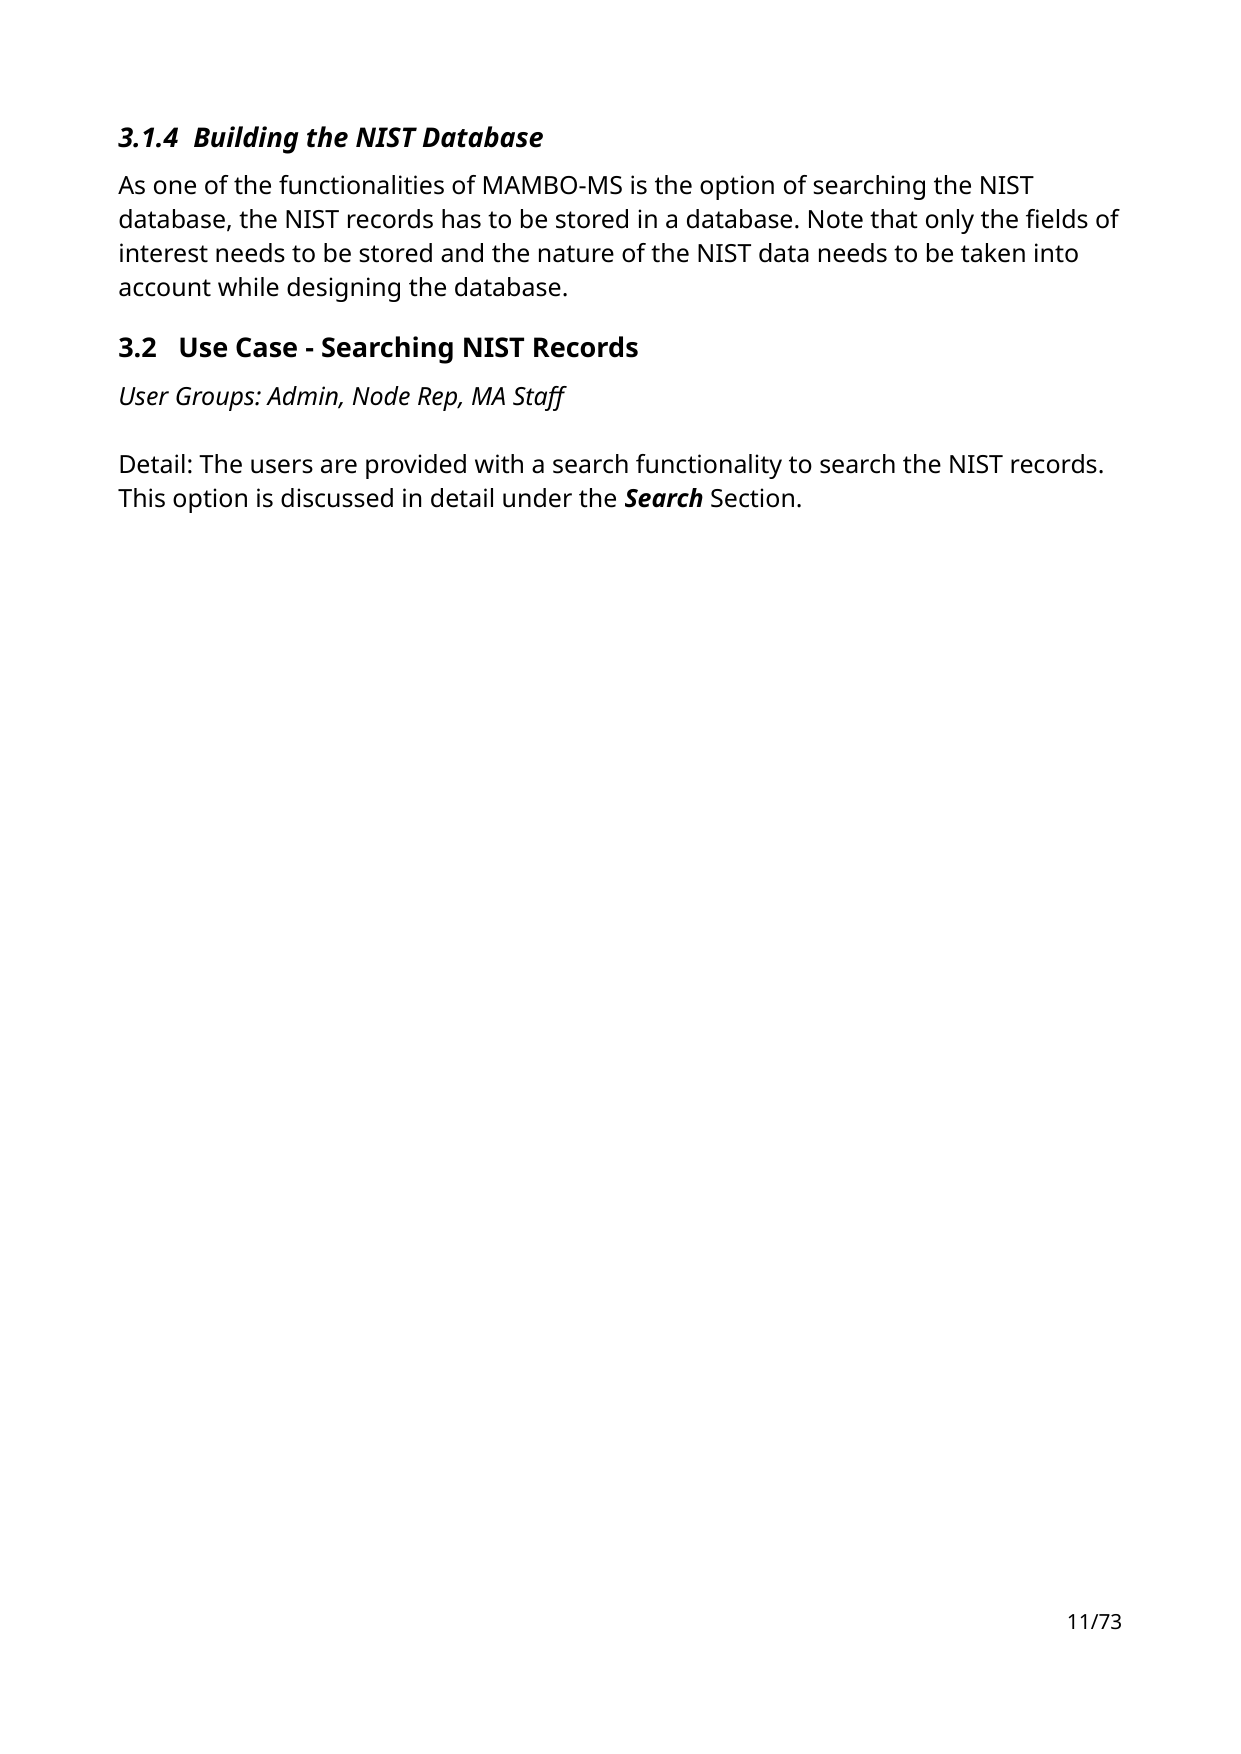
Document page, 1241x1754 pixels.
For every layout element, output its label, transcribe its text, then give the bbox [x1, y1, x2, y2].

text Detail: The users are provided with a search functionality to search the NIST records. This option is discussed in detail under the Search Section. [118, 446, 1122, 514]
subtitle Building the NIST Database [118, 118, 1122, 155]
subtitle Use Case - Searching NIST Records [118, 329, 1122, 366]
text As one of the functionalities of MAMBO-MS is the option of searching the NIST database, the NIST records has to be stored in a database. Note that only the fields of interest needs to be stored and the nature of the NIST data needs to be taken into account while designing the database. [118, 167, 1122, 304]
text User Groups: Admin, Node Rep, MA Staff [118, 378, 1122, 412]
